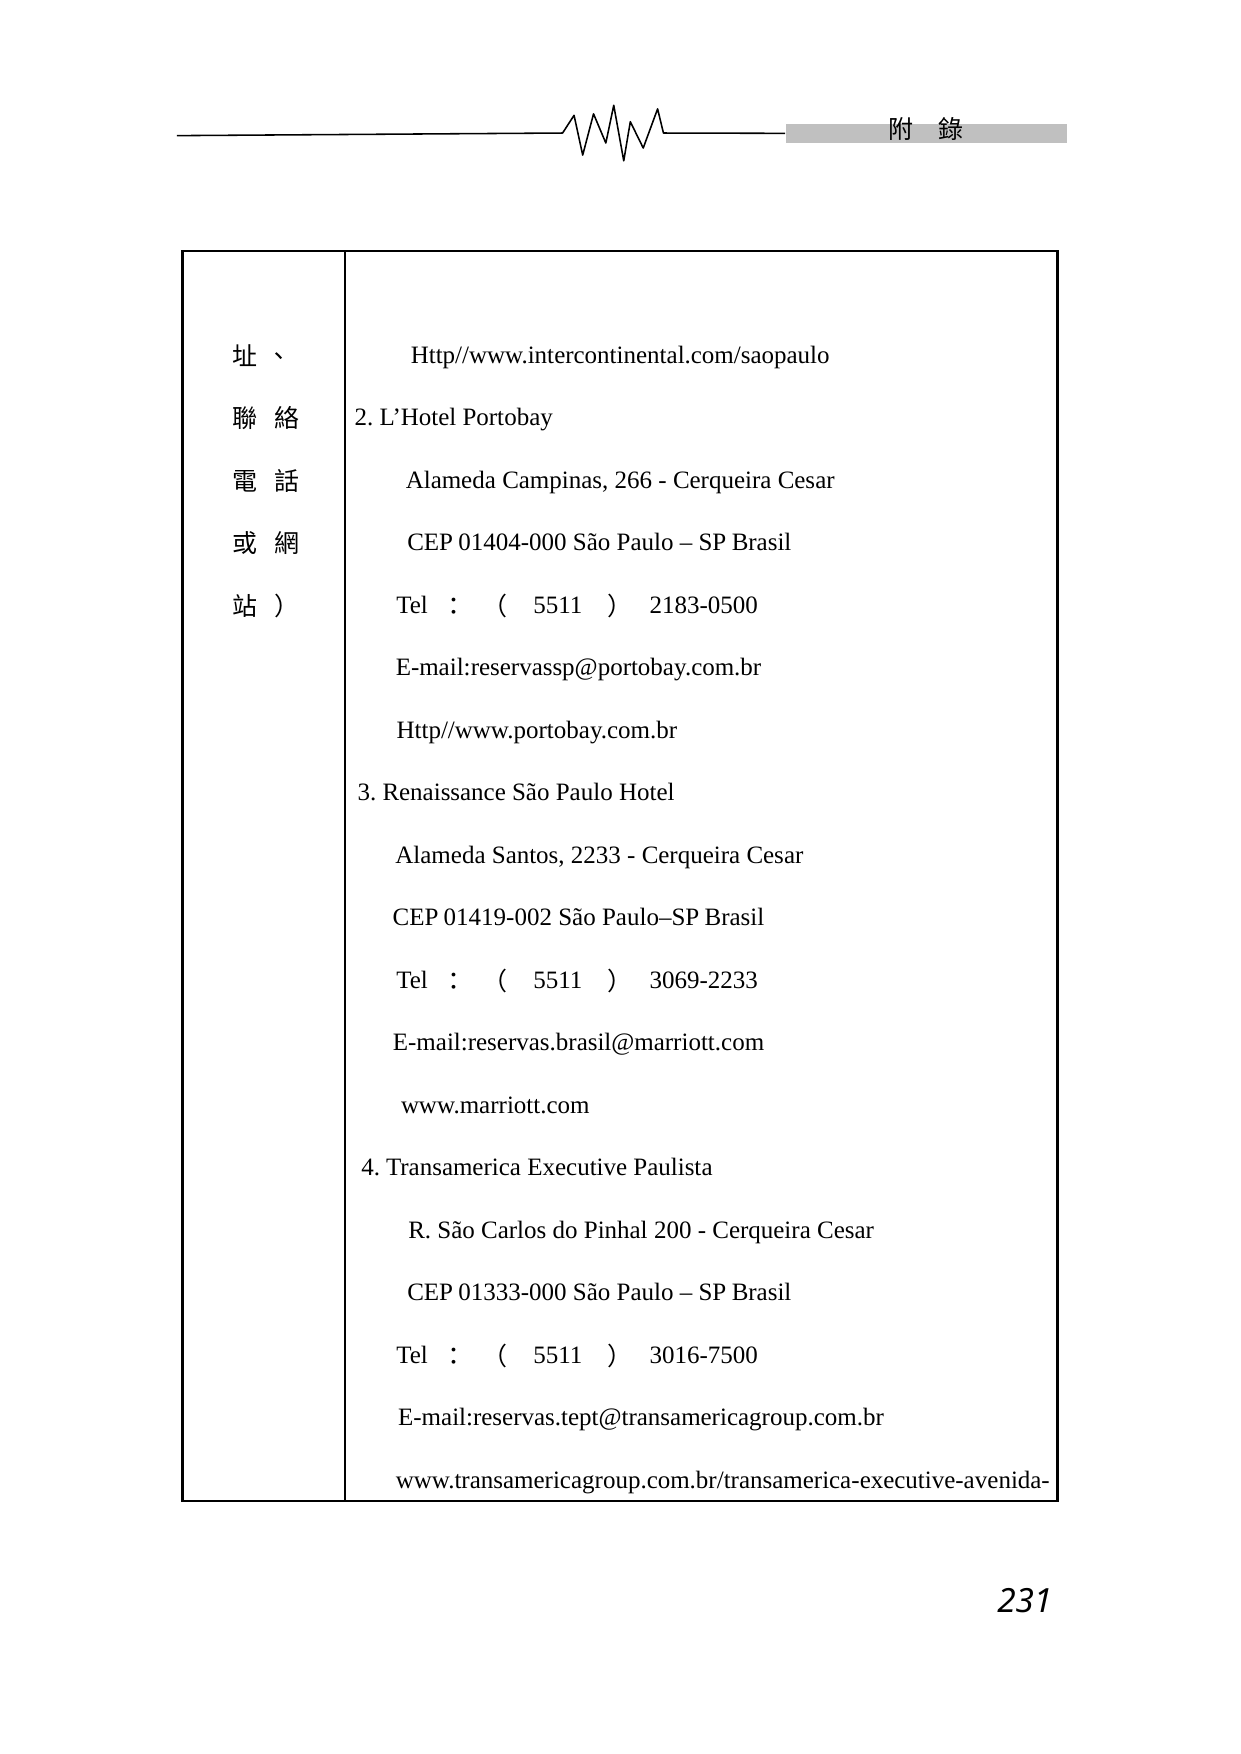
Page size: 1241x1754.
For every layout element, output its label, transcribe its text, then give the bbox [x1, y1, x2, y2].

table_cell 址、聯絡電話或網站） [184, 252, 344, 1500]
table_cell Http//www.intercontinental.com/saopaulo 2. L’Hotel Portobay Alameda Campinas, 266 - Cerqueira Cesar CEP 01404-000 São Paulo – SP Brasil Tel：（5511）2183-0500 E-mail:reservassp@portobay.com.br Http//www.portobay.com.br 3. Renaissance São Paulo Hotel Alameda Santos, 2233 - Cerqueira Cesar CEP 01419-002 São Paulo–SP Brasil Tel：（5511）3069-2233 E-mail:reservas.brasil@marriott.com www.marriott.com 4. Transamerica Executive Paulista R. São Carlos do Pinhal 200 - Cerqueira Cesar CEP 01333-000 São Paulo – SP Brasil Tel：（5511）3016-7500 E-mail:reservas.tept@transamericagroup.com.br www.transamericagroup.com.br/transamerica-executive-avenida- [346, 252, 1056, 1500]
